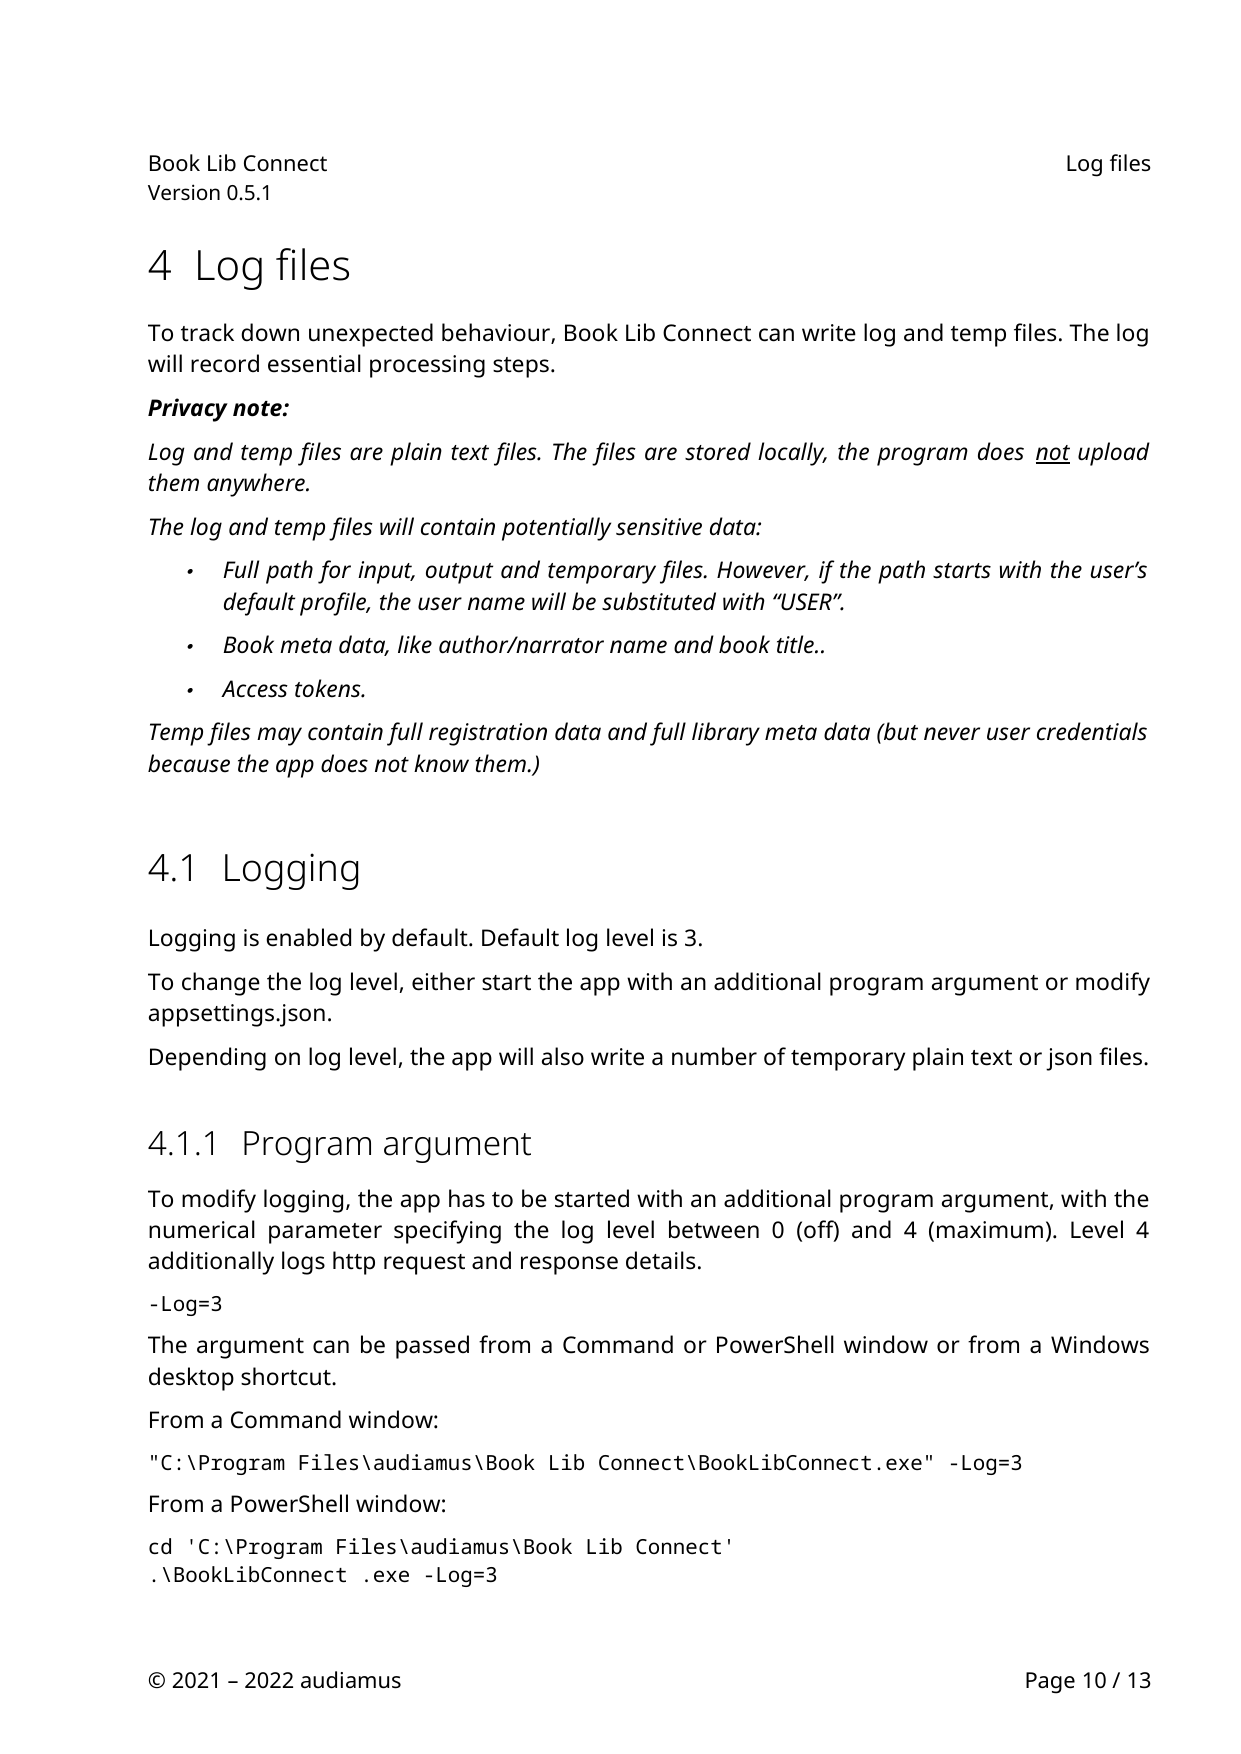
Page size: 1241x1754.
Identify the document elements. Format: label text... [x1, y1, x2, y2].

text To track down unexpected behaviour, Book Lib Connect can write log and temp files. The log will record essential processing steps. [148, 317, 1152, 379]
text Logging is enabled by default. Default log level is 3. [148, 922, 1152, 953]
text -Log=3 [148, 1289, 1152, 1317]
text To change the log level, either start the app with an additional program argument or modify appsettings.json. [148, 966, 1152, 1028]
subtitle Log files [148, 235, 1152, 292]
text To modify logging, the app has to be started with an additional program argument, with the numerical parameter specifying the log level between 0 (off) and 4 (maximum). Level 4 additionally logs http request and response details. [148, 1182, 1152, 1276]
list Full path for input, output and temporary files. However, if the path starts with the user’s default profile, the user name will be substituted with “USER”. [185, 554, 1152, 617]
text The log and temp files will contain potentially sensitive data: [148, 511, 1152, 542]
subtitle Logging [148, 841, 1152, 892]
text Log and temp files are plain text files. The files are stored locally, the program does not upload them anywhere. [148, 436, 1152, 498]
text Depending on log level, the app will also write a number of temporary plain text or json files. [148, 1041, 1152, 1072]
list Access tokens. [185, 673, 1152, 704]
subtitle Program argument [148, 1119, 1152, 1165]
text The argument can be passed from a Command or PowerShell window or from a Windows desktop shortcut. [148, 1329, 1152, 1392]
text Privacy note: [148, 392, 1152, 423]
text Temp files may contain full registration data and full library meta data (but never user credentials because the app does not know them.) [148, 716, 1152, 779]
text cd 'C:\Program Files\audiamus\Book Lib Connect' .\BookLibConnect .exe -Log=3 [148, 1532, 1152, 1588]
list Book meta data, like author/narrator name and book title.. [185, 629, 1152, 660]
text From a PowerShell window: [148, 1488, 1152, 1520]
text From a Command window: [148, 1404, 1152, 1435]
text "C:\Program Files\audiamus\Book Lib Connect\BookLibConnect.exe" -Log=3 [148, 1448, 1152, 1476]
